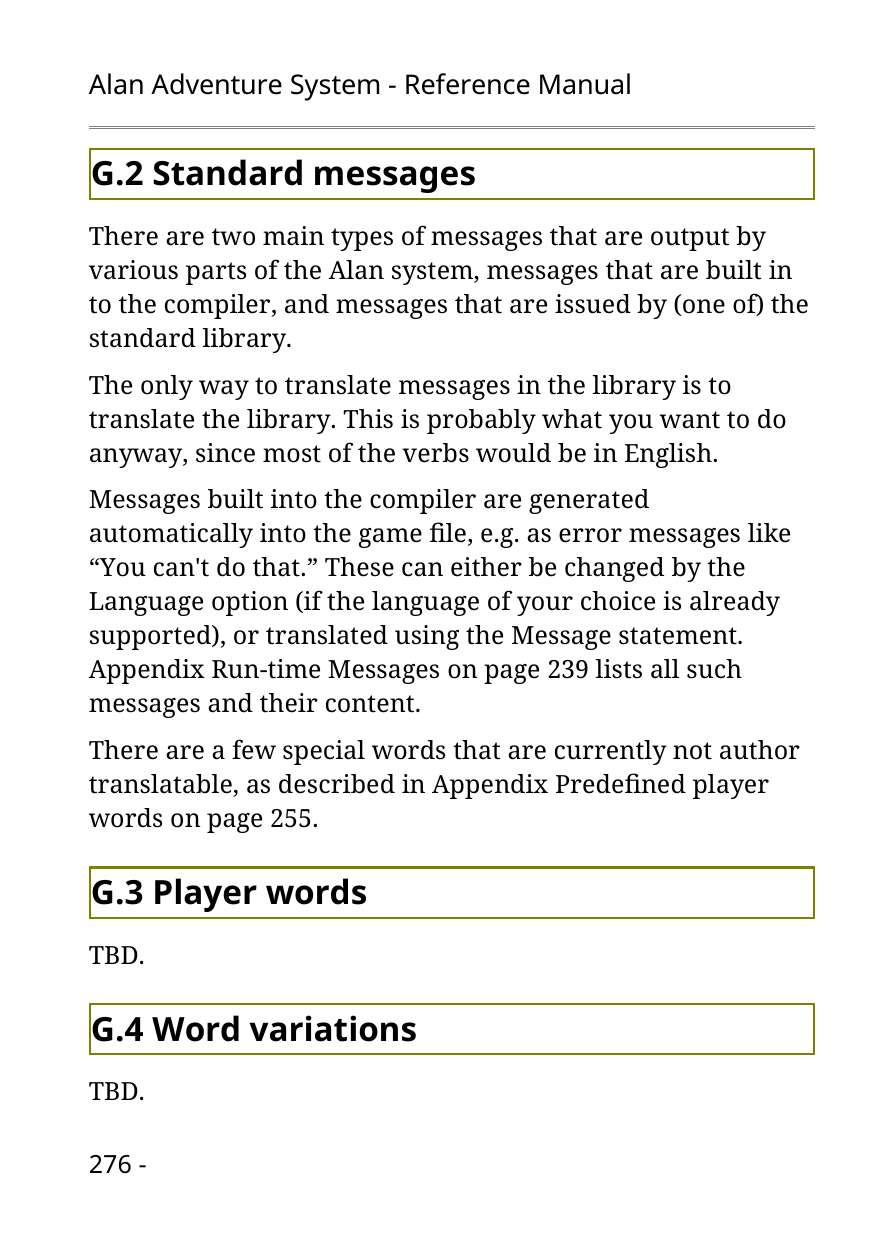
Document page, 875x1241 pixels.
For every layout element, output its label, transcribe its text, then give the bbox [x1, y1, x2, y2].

text TBD. [88, 938, 815, 972]
text There are a few special words that are currently not author translatable, as described in Appendix Predefined player words on page 209. [88, 733, 815, 835]
subtitle Player words [91, 869, 813, 917]
subtitle Word variations [91, 1005, 813, 1053]
text Messages built into the compiler are generated automatically into the game file, e.g. as error messages like “You can't do that.” These can either be changed by the Language option (if the language of your choice is already supported), or translated using the Message statement. Appendix Run-time Messages on page 196 lists all such messages and their content. [88, 482, 815, 720]
subtitle Standard messages [91, 150, 813, 198]
text The only way to translate messages in the library is to translate the library. This is probably what you want to do anyway, since most of the verbs would be in English. [88, 368, 815, 469]
text TBD. [88, 1074, 815, 1108]
text There are two main types of messages that are output by various parts of the Alan system, messages that are built in to the compiler, and messages that are issued by (one of) the standard library. [88, 219, 815, 355]
